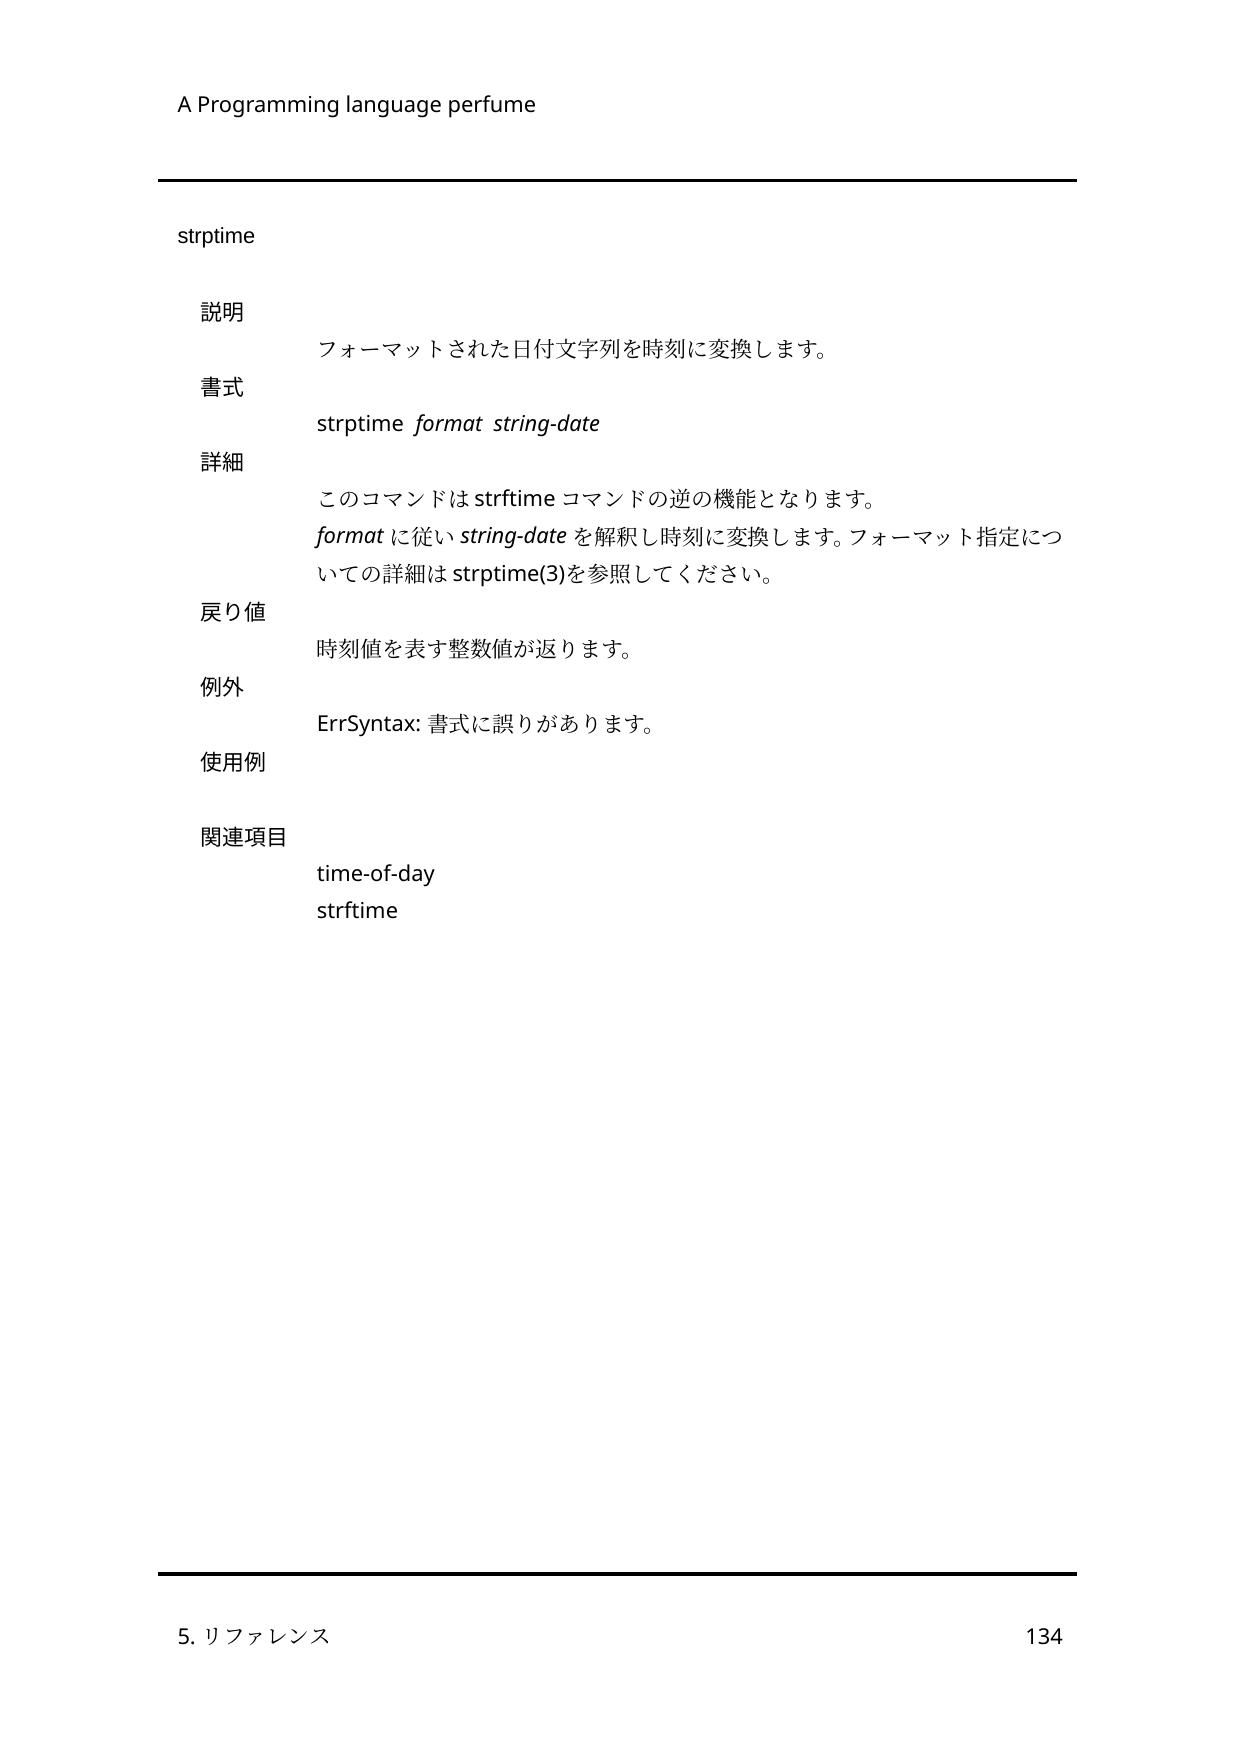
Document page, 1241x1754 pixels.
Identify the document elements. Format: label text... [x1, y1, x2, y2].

table_cell 使用例 [200, 742, 317, 817]
table_header time-of-day strftime [317, 817, 1063, 929]
table_cell 時刻値を表す整数値が返ります。 [317, 592, 1063, 667]
table_header 関連項目 [200, 817, 317, 929]
table_header フォーマットされた日付文字列を時刻に変換します。 [317, 292, 1063, 367]
table_cell 戻り値 [200, 592, 317, 667]
table_cell ErrSyntax: 書式に誤りがあります。 [317, 667, 1063, 742]
subtitle strptime [177, 217, 1063, 254]
table_cell strptime format string-date [317, 367, 1063, 442]
table_cell このコマンドはstrftimeコマンドの逆の機能となります。 format に従い string-date を解釈し時刻に変換します。フォーマット指定についての詳細はstrptime(3)を参照してください。 [317, 442, 1063, 592]
table_cell 例外 [200, 667, 317, 742]
table_header 説明 [200, 292, 317, 367]
table_cell 書式 [200, 367, 317, 442]
table_cell 詳細 [200, 442, 317, 592]
table_cell [317, 742, 1063, 817]
